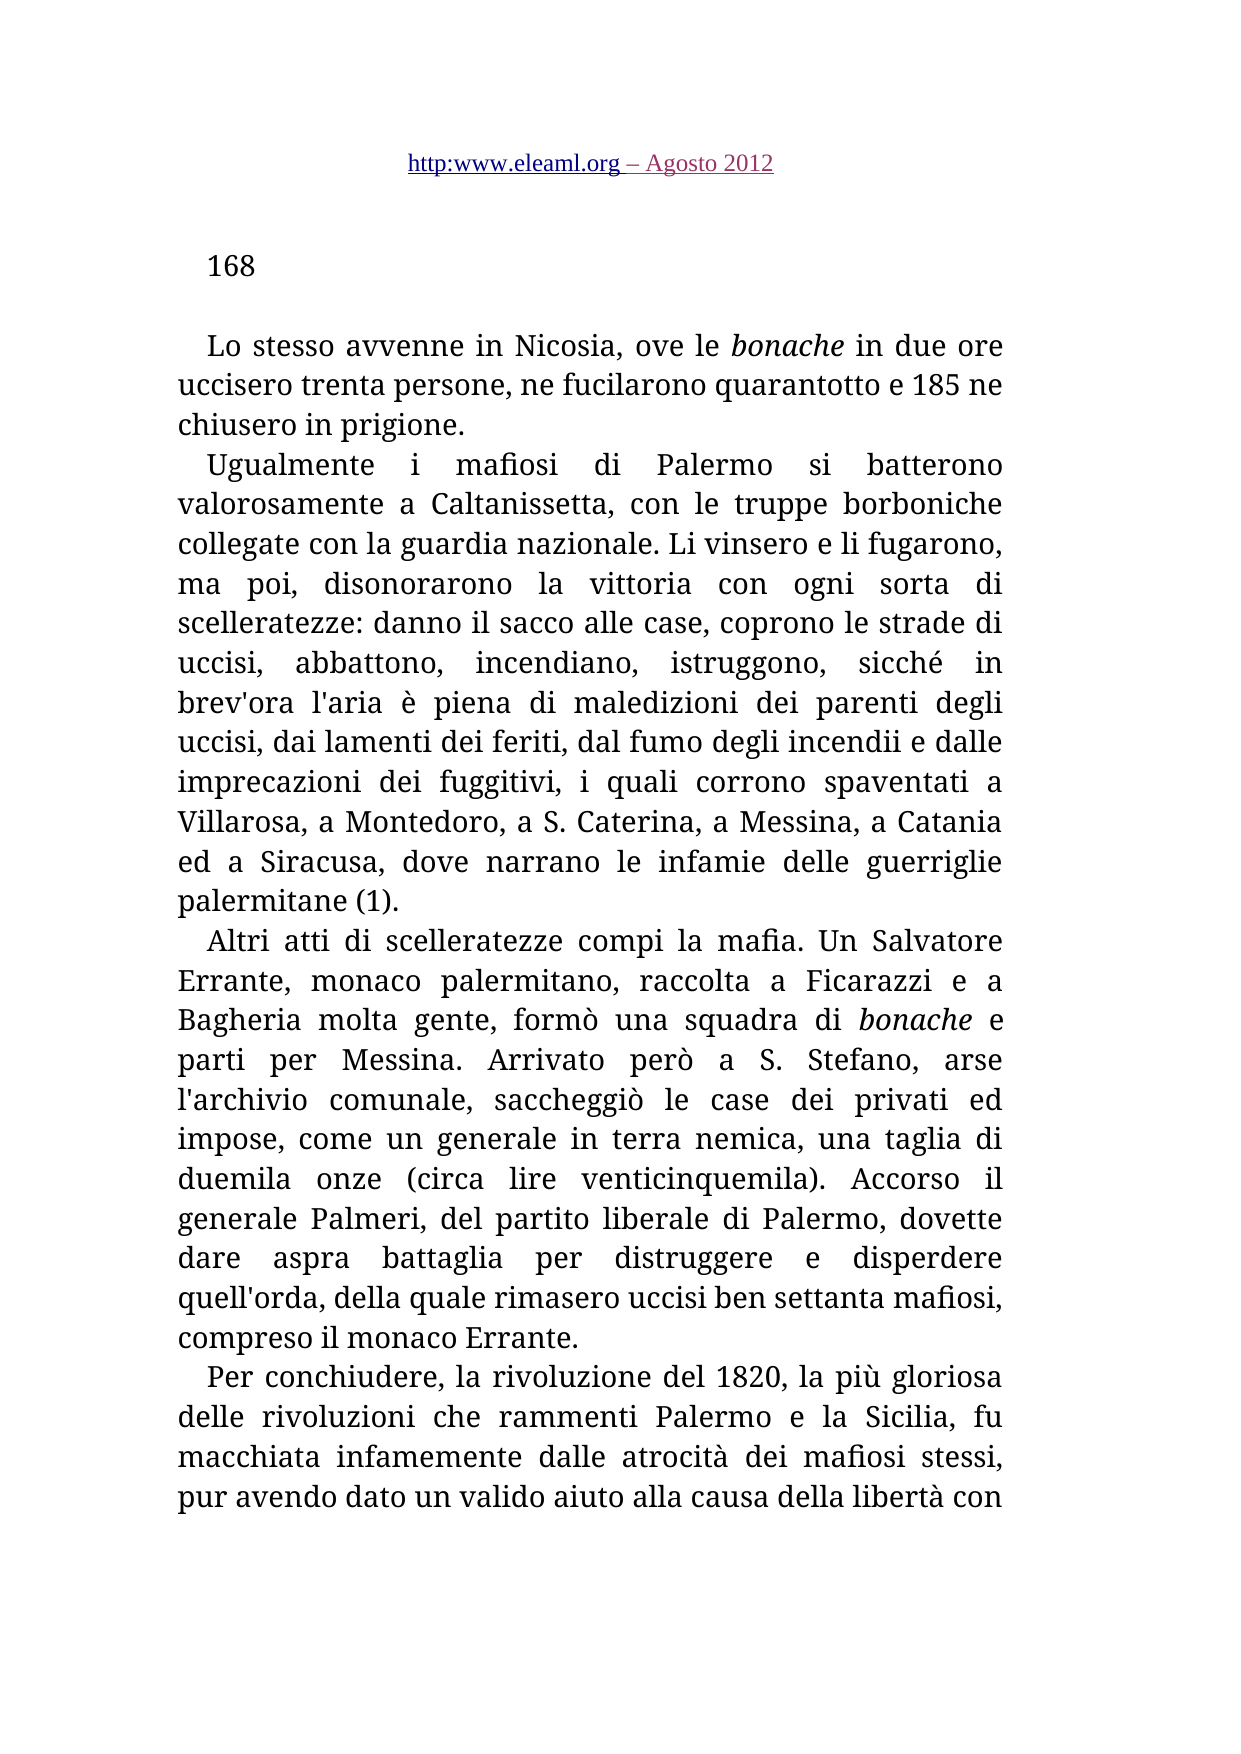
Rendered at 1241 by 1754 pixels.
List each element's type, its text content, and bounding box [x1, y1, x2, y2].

text Altri atti di scelleratezze compi la mafia. Un Salvatore Errante, monaco palermitano, raccolta a Ficarazzi e a Bagheria molta gente, formò una squadra di bonache e parti per Messina. Arrivato però a S. Stefano, arse l'archivio comunale, saccheggiò le case dei privati ed impose, come un generale in terra nemica, una taglia di duemila onze (circa lire venticinquemila). Accorso il generale Palmeri, del partito liberale di Palermo, dovette dare aspra battaglia per distruggere e disperdere quell'orda, della quale rimasero uccisi ben settanta mafiosi, compreso il monaco Errante. [177, 920, 1004, 1357]
text Ugualmente i mafiosi di Palermo si batterono valorosamente a Caltanissetta, con le truppe borboniche collegate con la guardia nazionale. Li vinsero e li fugarono, ma poi, disonorarono la vittoria con ogni sorta di scelleratezze: danno il sacco alle case, coprono le strade di uccisi, abbattono, incendiano, istruggono, sicché in brev'ora l'aria è piena di maledizioni dei parenti degli uccisi, dai lamenti dei feriti, dal fumo degli incendii e dalle imprecazioni dei fuggitivi, i quali corrono spaventati a Villarosa, a Montedoro, a S. Caterina, a Messina, a Catania ed a Siracusa, dove narrano le infamie delle guerriglie palermitane (1). [177, 444, 1004, 920]
text Per conchiudere, la rivoluzione del 1820, la più gloriosa delle rivoluzioni che rammenti Palermo e la Sicilia, fu macchiata infamemente dalle atrocità dei mafiosi stessi, pur avendo dato un valido aiuto alla causa della libertà con [177, 1357, 1004, 1516]
text 168 [177, 246, 1004, 285]
text Lo stesso avvenne in Nicosia, ove le bonache in due ore uccisero trenta persone, ne fucilarono quarantotto e 185 ne chiusero in prigione. [177, 325, 1004, 444]
